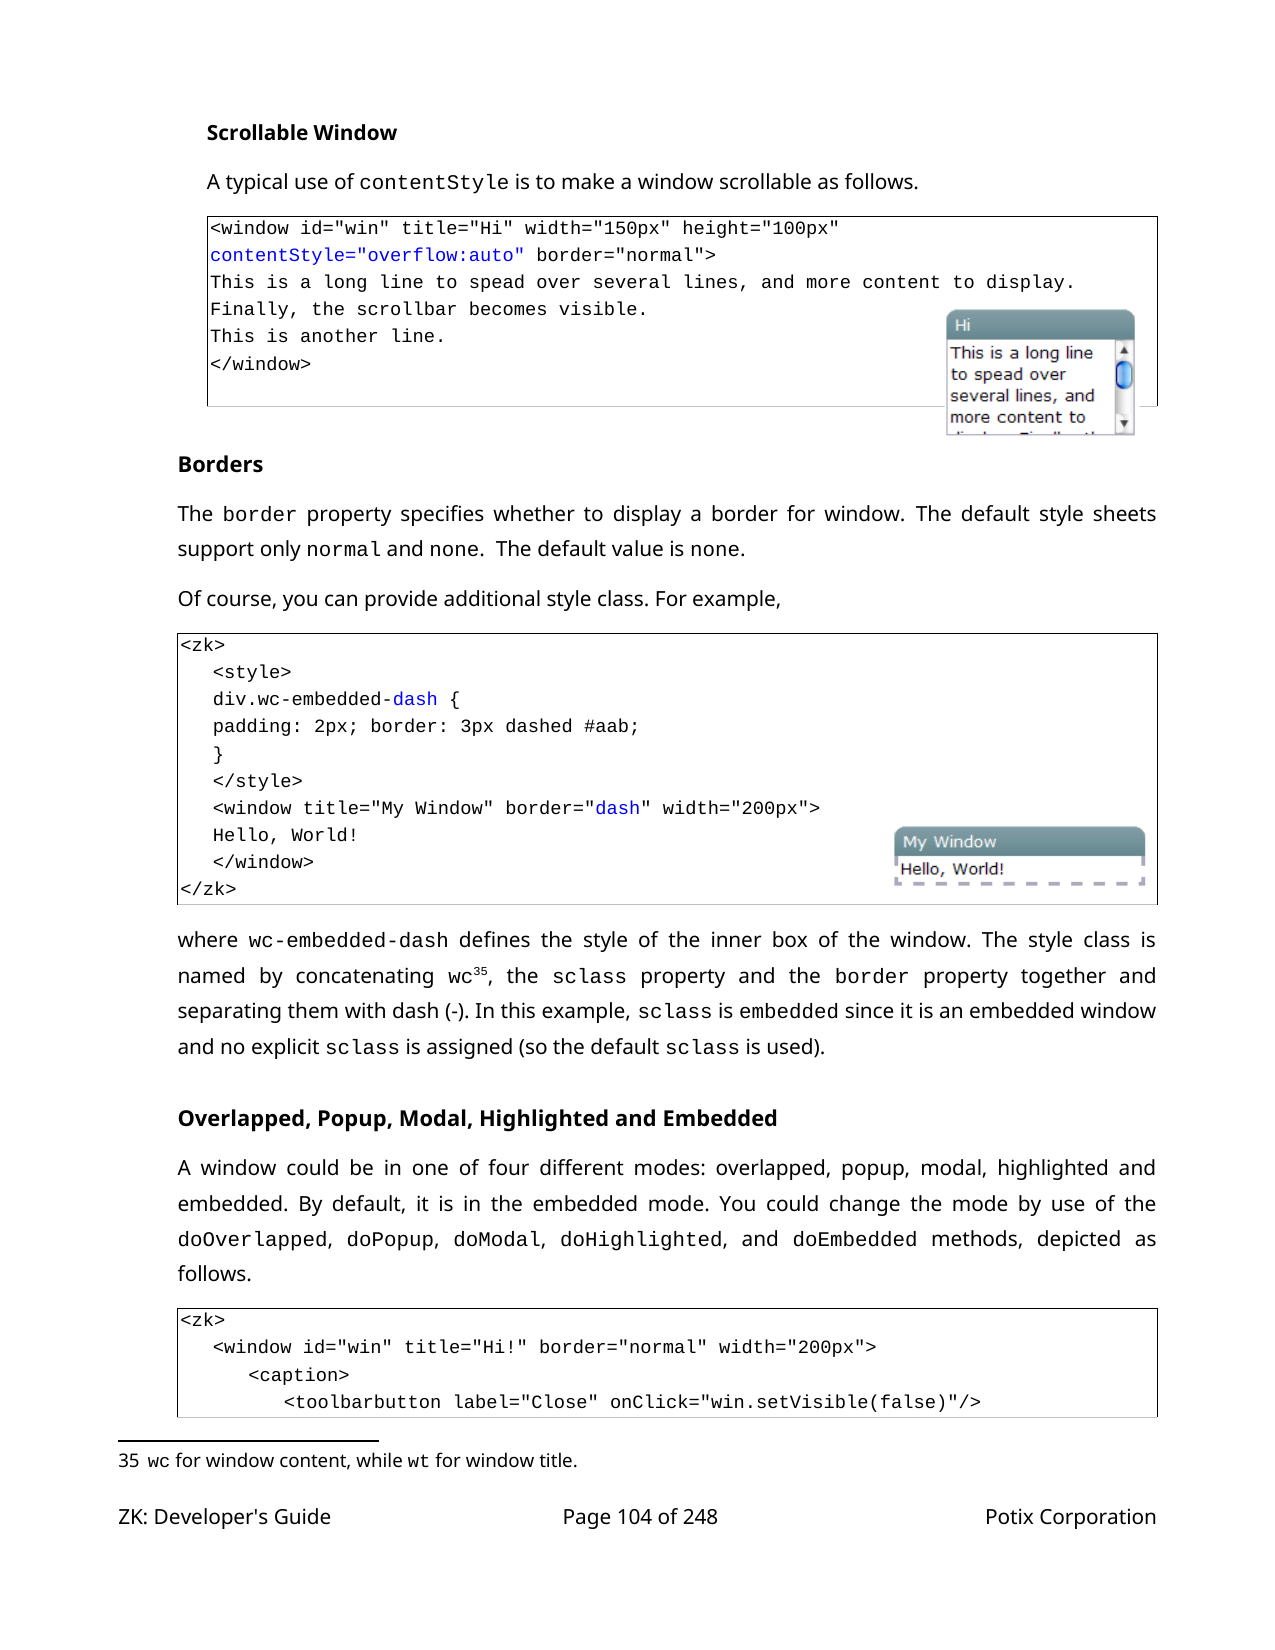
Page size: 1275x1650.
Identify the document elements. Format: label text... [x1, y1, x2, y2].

text where wc-embedded-dash defines the style of the inner box of the window. The style class is named by concatenating wc, the sclass property and the border property together and separating them with dash (-). In this example, sclass is embedded since it is an embedded window and no explicit sclass is assigned (so the default sclass is used). [177, 925, 1157, 1060]
text </window> [178, 850, 892, 874]
text [1140, 351, 1157, 376]
text <style> [178, 660, 1157, 684]
picture [892, 824, 1149, 887]
subtitle Borders [177, 448, 1157, 478]
text </style> [178, 768, 1157, 793]
text div.wc-embedded-dash { [178, 687, 1157, 711]
text } [178, 741, 1157, 766]
text </window> [208, 351, 944, 376]
text Of course, you can provide additional style class. For example, [177, 584, 1157, 612]
text Hello, World! [178, 823, 1157, 847]
text <zk> [178, 634, 1157, 657]
text <caption> [178, 1363, 1157, 1387]
picture [944, 307, 1140, 438]
text <toolbarbutton label="Close" onClick="win.setVisible(false)"/> [178, 1390, 1157, 1417]
text <zk> [178, 1309, 1157, 1332]
text Finally, the scrollbar becomes visible. [208, 297, 1157, 321]
text <window title="My Window" border="dash" width="200px"> [178, 796, 1157, 820]
text <window id="win" title="Hi!" border="normal" width="200px"> [178, 1335, 1157, 1360]
text A window could be in one of four different modes: overlapped, popup, modal, highlighted and embedded. By default, it is in the embedded mode. You could change the mode by use of the doOverlapped, doPopup, doModal, doHighlighted, and doEmbedded methods, depicted as follows. [177, 1153, 1157, 1288]
subtitle Scrollable Window [207, 118, 1157, 146]
text This is another line. [208, 324, 944, 348]
text </zk> [178, 877, 1157, 904]
text This is a long line to spead over several lines, and more content to display. [208, 270, 1157, 294]
text The border property specifies whether to display a border for window. The default style sheets support only normal and none. The default value is none. [177, 499, 1157, 563]
text A typical use of contentStyle is to make a window scrollable as follows. [207, 167, 1157, 196]
text padding: 2px; border: 3px dashed #aab; [178, 714, 1157, 738]
subtitle Overlapped, Popup, Modal, Highlighted and Embedded [177, 1103, 1157, 1133]
text [1149, 850, 1157, 874]
text <window id="win" title="Hi" width="150px" height="100px" contentStyle="overflow:auto" border="normal"> [208, 217, 1157, 267]
text wc for window content, while wt for window title. [118, 1447, 1157, 1473]
